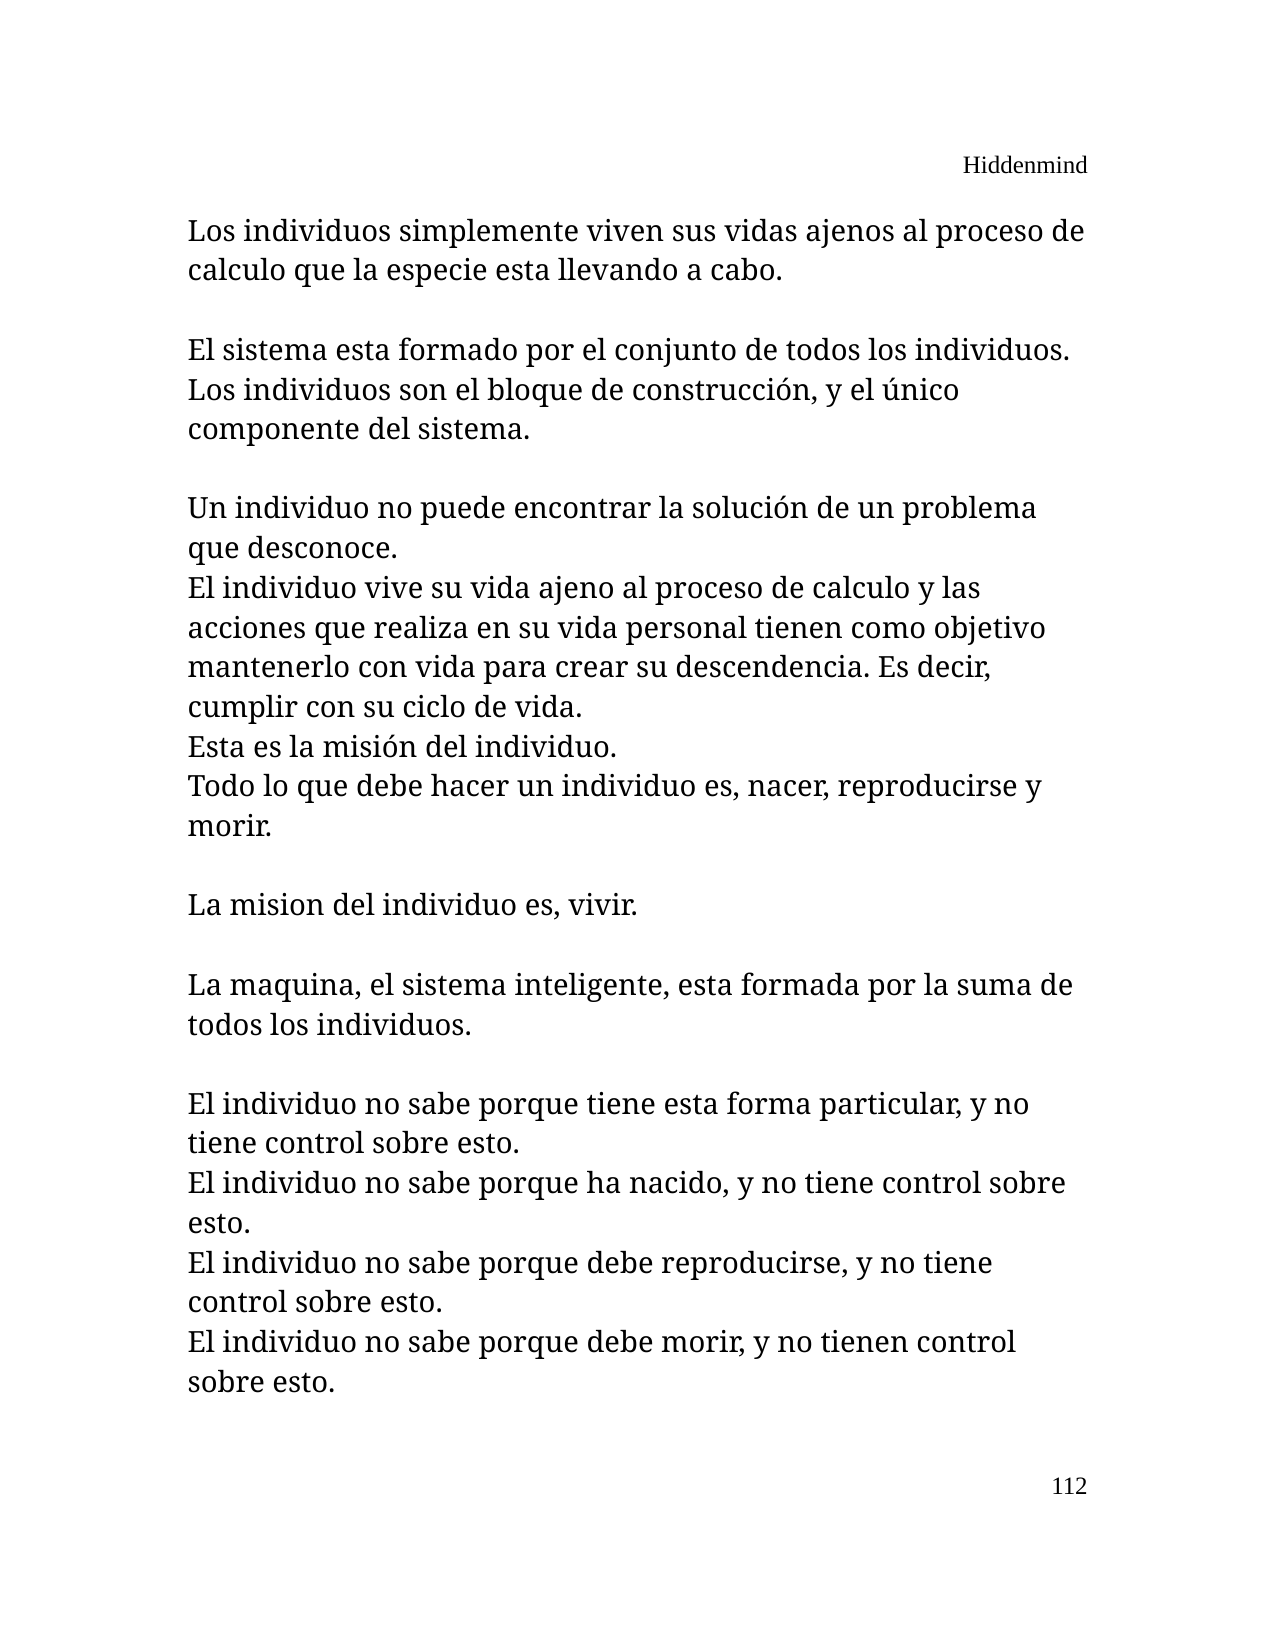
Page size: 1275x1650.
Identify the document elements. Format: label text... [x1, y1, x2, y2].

text Los individuos son el bloque de construcción, y el único componente del sistema. [187, 369, 1087, 448]
text El individuo no sabe porque debe reproducirse, y no tiene control sobre esto. [187, 1242, 1087, 1321]
text El individuo vive su vida ajeno al proceso de calculo y las acciones que realiza en su vida personal tienen como objetivo mantenerlo con vida para crear su descendencia. Es decir, cumplir con su ciclo de vida. [187, 567, 1087, 726]
text El individuo no sabe porque ha nacido, y no tiene control sobre esto. [187, 1162, 1087, 1242]
text El individuo no sabe porque debe morir, y no tienen control sobre esto. [187, 1321, 1087, 1401]
text Todo lo que debe hacer un individuo es, nacer, reproducirse y morir. [187, 766, 1087, 845]
text La maquina, el sistema inteligente, esta formada por la suma de todos los individuos. [187, 964, 1087, 1043]
text Esta es la misión del individuo. [187, 726, 1087, 766]
text El sistema esta formado por el conjunto de todos los individuos. [187, 329, 1087, 369]
text El individuo no sabe porque tiene esta forma particular, y no tiene control sobre esto. [187, 1083, 1087, 1162]
text Los individuos simplemente viven sus vidas ajenos al proceso de calculo que la especie esta llevando a cabo. [187, 210, 1087, 289]
text La mision del individuo es, vivir. [187, 885, 1087, 924]
text Un individuo no puede encontrar la solución de un problema que desconoce. [187, 488, 1087, 567]
